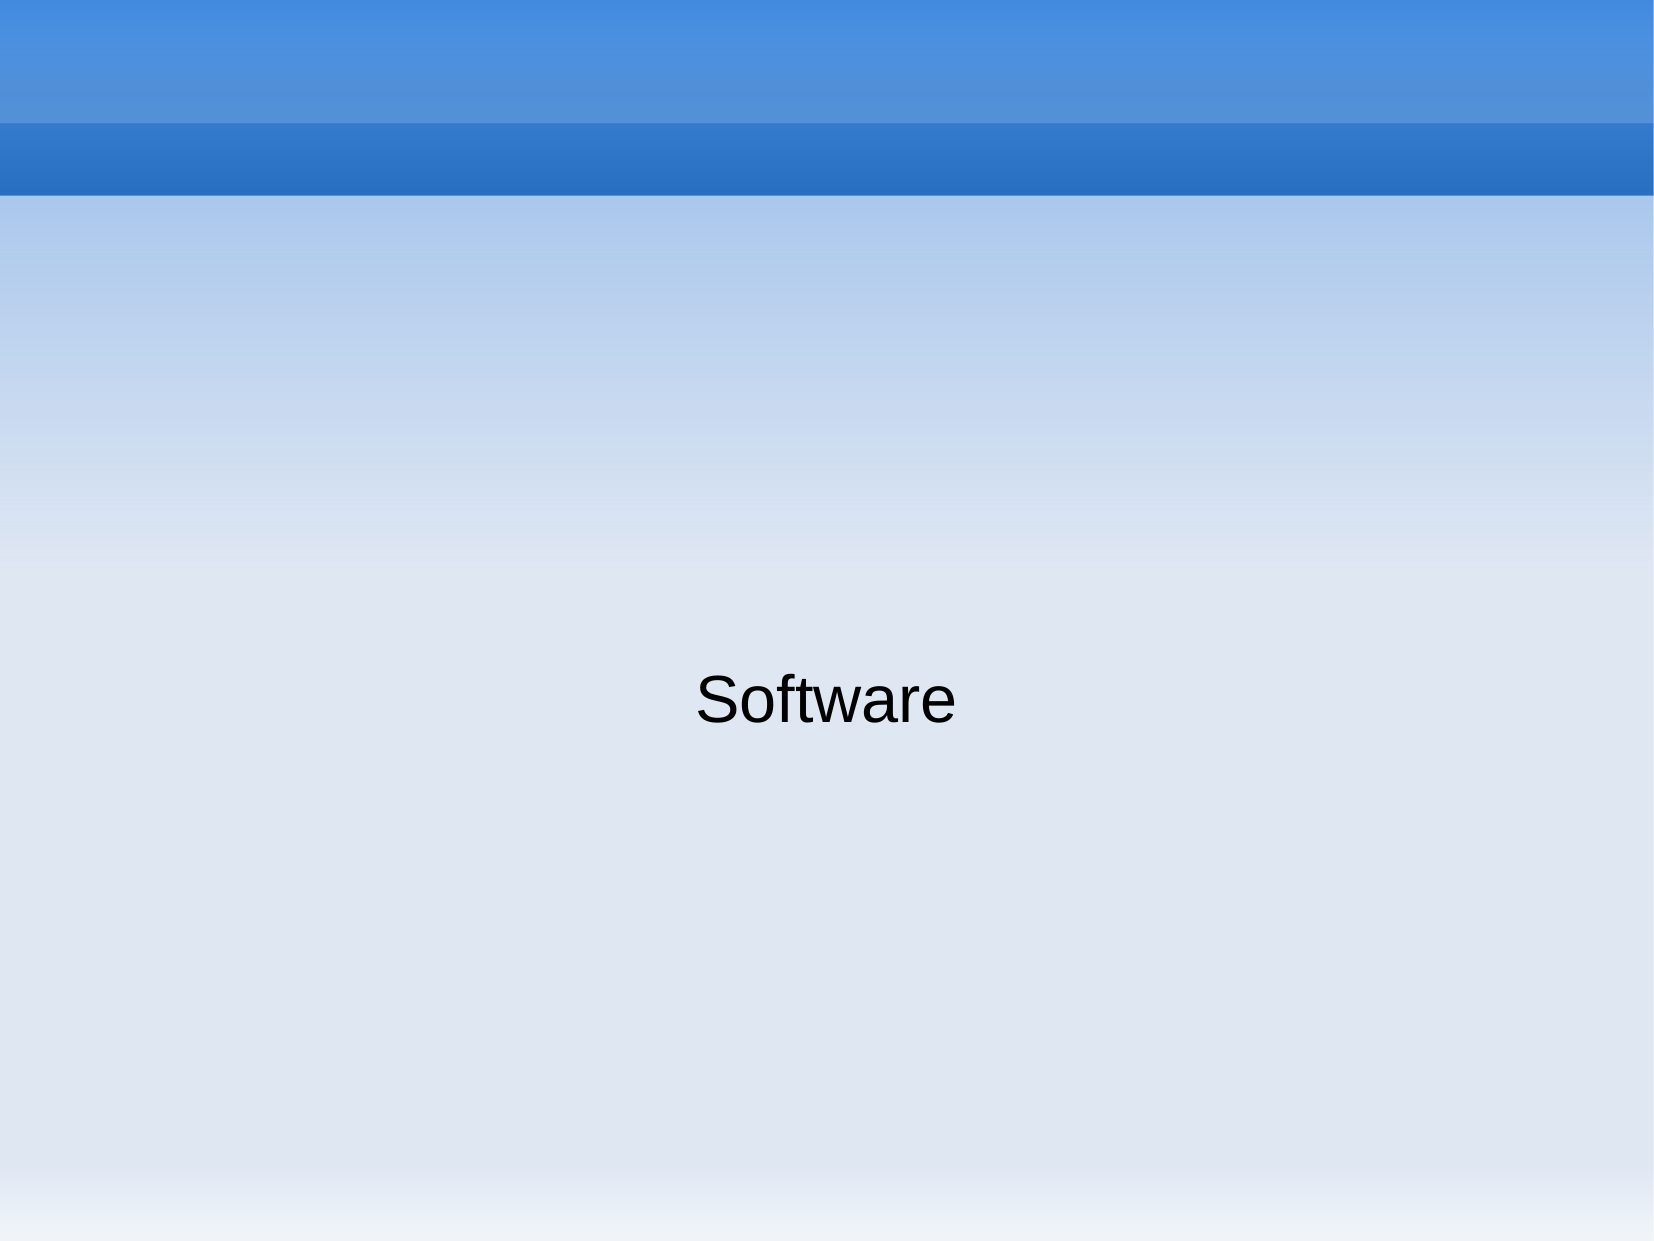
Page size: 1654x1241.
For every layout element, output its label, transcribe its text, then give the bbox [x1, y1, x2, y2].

picture [0, 0, 1654, 1241]
subtitle Software [82, 297, 1571, 1102]
